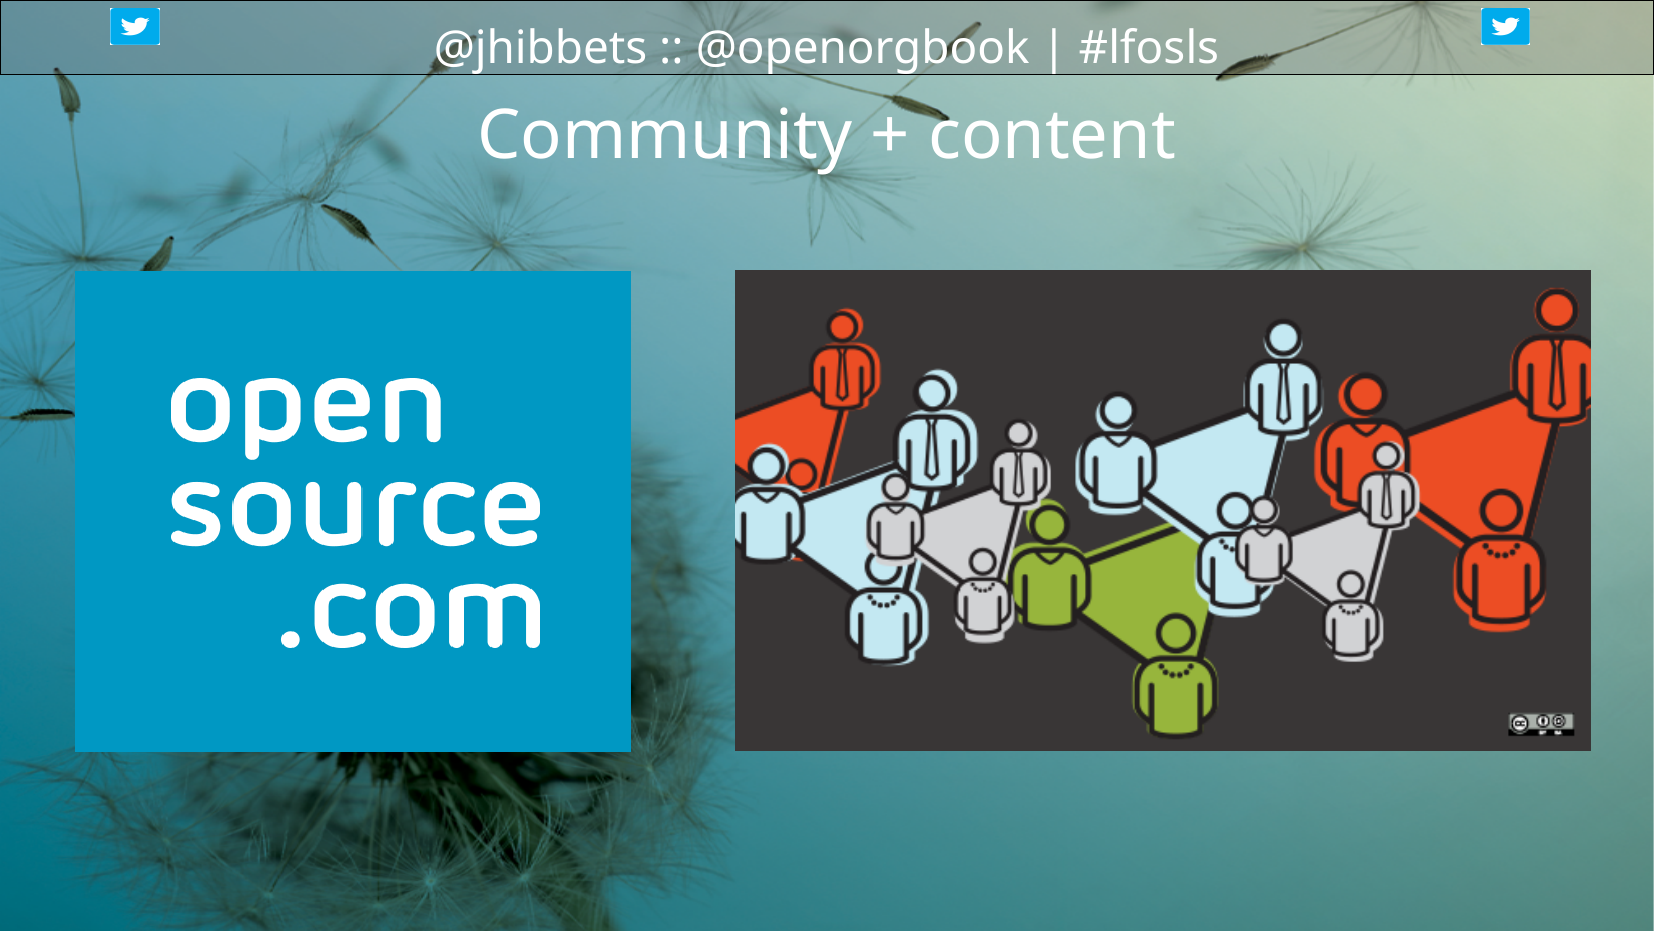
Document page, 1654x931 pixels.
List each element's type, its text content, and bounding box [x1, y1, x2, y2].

picture [122, 18, 147, 35]
picture [1493, 18, 1518, 35]
title Community + content [82, 54, 1571, 211]
picture [0, 75, 1654, 931]
